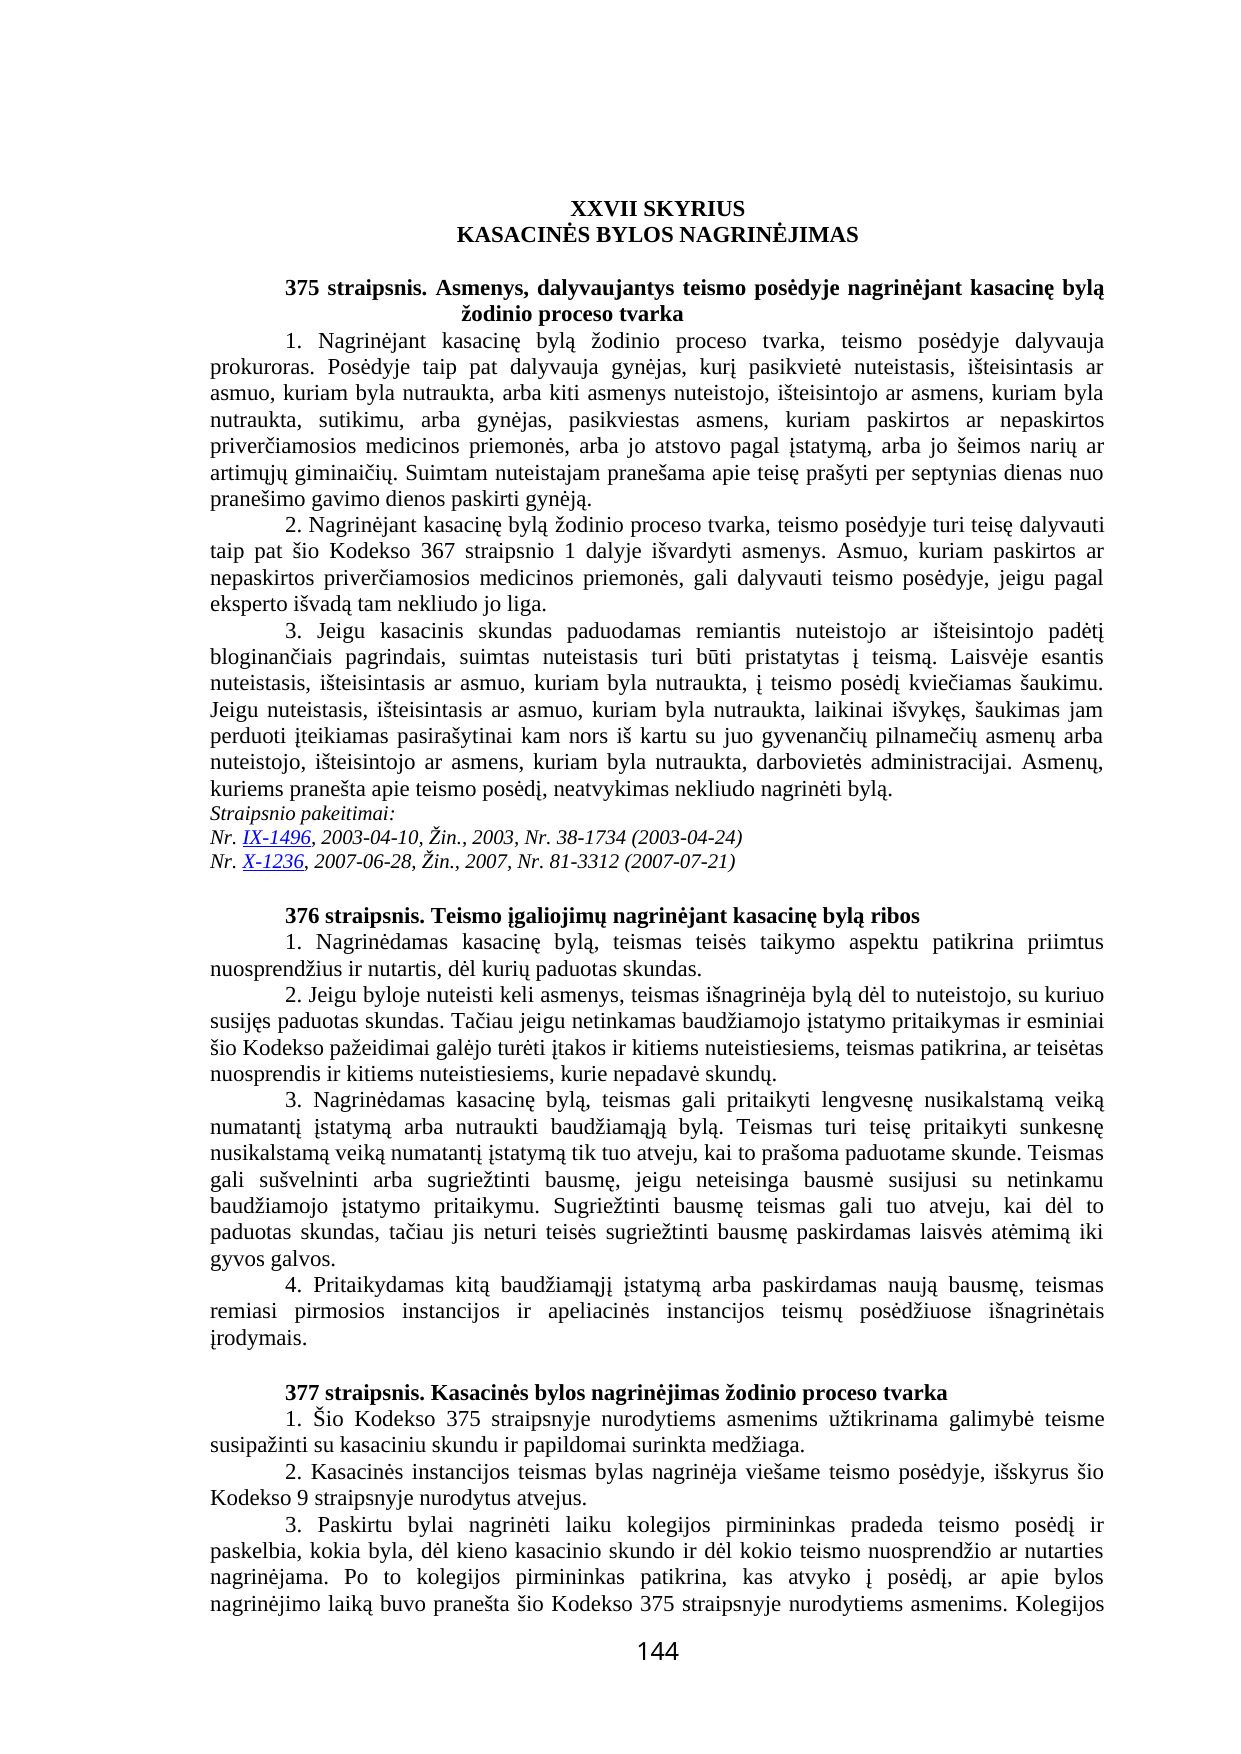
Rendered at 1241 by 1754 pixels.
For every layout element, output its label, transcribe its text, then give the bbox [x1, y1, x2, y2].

text 2. Nagrinėjant kasacinę bylą žodinio proceso tvarka, teismo posėdyje turi teisę dalyvauti taip pat šio Kodekso 367 straipsnio 1 dalyje išvardyti asmenys. Asmuo, kuriam paskirtos ar nepaskirtos priverčiamosios medicinos priemonės, gali dalyvauti teismo posėdyje, jeigu pagal eksperto išvadą tam nekliudo jo liga. [210, 511, 1106, 617]
text Kasacinės bylos nagrinėjimas [210, 221, 1106, 248]
text 1. Nagrinėdamas kasacinę bylą, teismas teisės taikymo aspektu patikrina priimtus nuosprendžius ir nutartis, dėl kurių paduotas skundas. [210, 928, 1106, 981]
subtitle XXVII skyrius [210, 195, 1106, 221]
text Nr. IX-1496, 2003-04-10, Žin., 2003, Nr. 38-1734 (2003-04-24) [210, 825, 1106, 849]
text 1. Šio Kodekso 375 straipsnyje nurodytiems asmenims užtikrinama galimybė teisme susipažinti su kasaciniu skundu ir papildomai surinkta medžiaga. [210, 1405, 1106, 1458]
text 4. Pritaikydamas kitą baudžiamąjį įstatymą arba paskirdamas naują bausmę, teismas remiasi pirmosios instancijos ir apeliacinės instancijos teismų posėdžiuose išnagrinėtais įrodymais. [210, 1271, 1106, 1350]
text 3. Jeigu kasacinis skundas paduodamas remiantis nuteistojo ar išteisintojo padėtį bloginančiais pagrindais, suimtas nuteistasis turi būti pristatytas į teismą. Laisvėje esantis nuteistasis, išteisintasis ar asmuo, kuriam byla nutraukta, į teismo posėdį kviečiamas šaukimu. Jeigu nuteistasis, išteisintasis ar asmuo, kuriam byla nutraukta, laikinai išvykęs, šaukimas jam perduoti įteikiamas pasirašytinai kam nors iš kartu su juo gyvenančių pilnamečių asmenų arba nuteistojo, išteisintojo ar asmens, kuriam byla nutraukta, darbovietės administracijai. Asmenų, kuriems pranešta apie teismo posėdį, neatvykimas nekliudo nagrinėti bylą. [210, 617, 1106, 801]
text 377 straipsnis. Kasacinės bylos nagrinėjimas žodinio proceso tvarka [210, 1379, 1106, 1405]
text Nr. X-1236, 2007-06-28, Žin., 2007, Nr. 81-3312 (2007-07-21) [210, 849, 1106, 873]
text 375 straipsnis. Asmenys, dalyvaujantys teismo posėdyje nagrinėjant kasacinę bylą žodinio proceso tvarka [285, 274, 1106, 327]
text 2. Jeigu byloje nuteisti keli asmenys, teismas išnagrinėja bylą dėl to nuteistojo, su kuriuo susijęs paduotas skundas. Tačiau jeigu netinkamas baudžiamojo įstatymo pritaikymas ir esminiai šio Kodekso pažeidimai galėjo turėti įtakos ir kitiems nuteistiesiems, teismas patikrina, ar teisėtas nuosprendis ir kitiems nuteistiesiems, kurie nepadavė skundų. [210, 981, 1106, 1087]
text 3. Paskirtu bylai nagrinėti laiku kolegijos pirmininkas pradeda teismo posėdį ir paskelbia, kokia byla, dėl kieno kasacinio skundo ir dėl kokio teismo nuosprendžio ar nutarties nagrinėjama. Po to kolegijos pirmininkas patikrina, kas atvyko į posėdį, ar apie bylos nagrinėjimo laiką buvo pranešta šio Kodekso 375 straipsnyje nurodytiems asmenims. Kolegijos [210, 1511, 1106, 1616]
text 376 straipsnis. Teismo įgaliojimų nagrinėjant kasacinę bylą ribos [210, 902, 1106, 928]
text 2. Kasacinės instancijos teismas bylas nagrinėja viešame teismo posėdyje, išskyrus šio Kodekso 9 straipsnyje nurodytus atvejus. [210, 1458, 1106, 1511]
text 3. Nagrinėdamas kasacinę bylą, teismas gali pritaikyti lengvesnę nusikalstamą veiką numatantį įstatymą arba nutraukti baudžiamąją bylą. Teismas turi teisę pritaikyti sunkesnę nusikalstamą veiką numatantį įstatymą tik tuo atveju, kai to prašoma paduotame skunde. Teismas gali sušvelninti arba sugriežtinti bausmę, jeigu neteisinga bausmė susijusi su netinkamu baudžiamojo įstatymo pritaikymu. Sugriežtinti bausmę teismas gali tuo atveju, kai dėl to paduotas skundas, tačiau jis neturi teisės sugriežtinti bausmę paskirdamas laisvės atėmimą iki gyvos galvos. [210, 1087, 1106, 1271]
text Straipsnio pakeitimai: [210, 801, 1106, 825]
text 1. Nagrinėjant kasacinę bylą žodinio proceso tvarka, teismo posėdyje dalyvauja prokuroras. Posėdyje taip pat dalyvauja gynėjas, kurį pasikvietė nuteistasis, išteisintasis ar asmuo, kuriam byla nutraukta, arba kiti asmenys nuteistojo, išteisintojo ar asmens, kuriam byla nutraukta, sutikimu, arba gynėjas, pasikviestas asmens, kuriam paskirtos ar nepaskirtos priverčiamosios medicinos priemonės, arba jo atstovo pagal įstatymą, arba jo šeimos narių ar artimųjų giminaičių. Suimtam nuteistajam pranešama apie teisę prašyti per septynias dienas nuo pranešimo gavimo dienos paskirti gynėją. [210, 327, 1106, 511]
